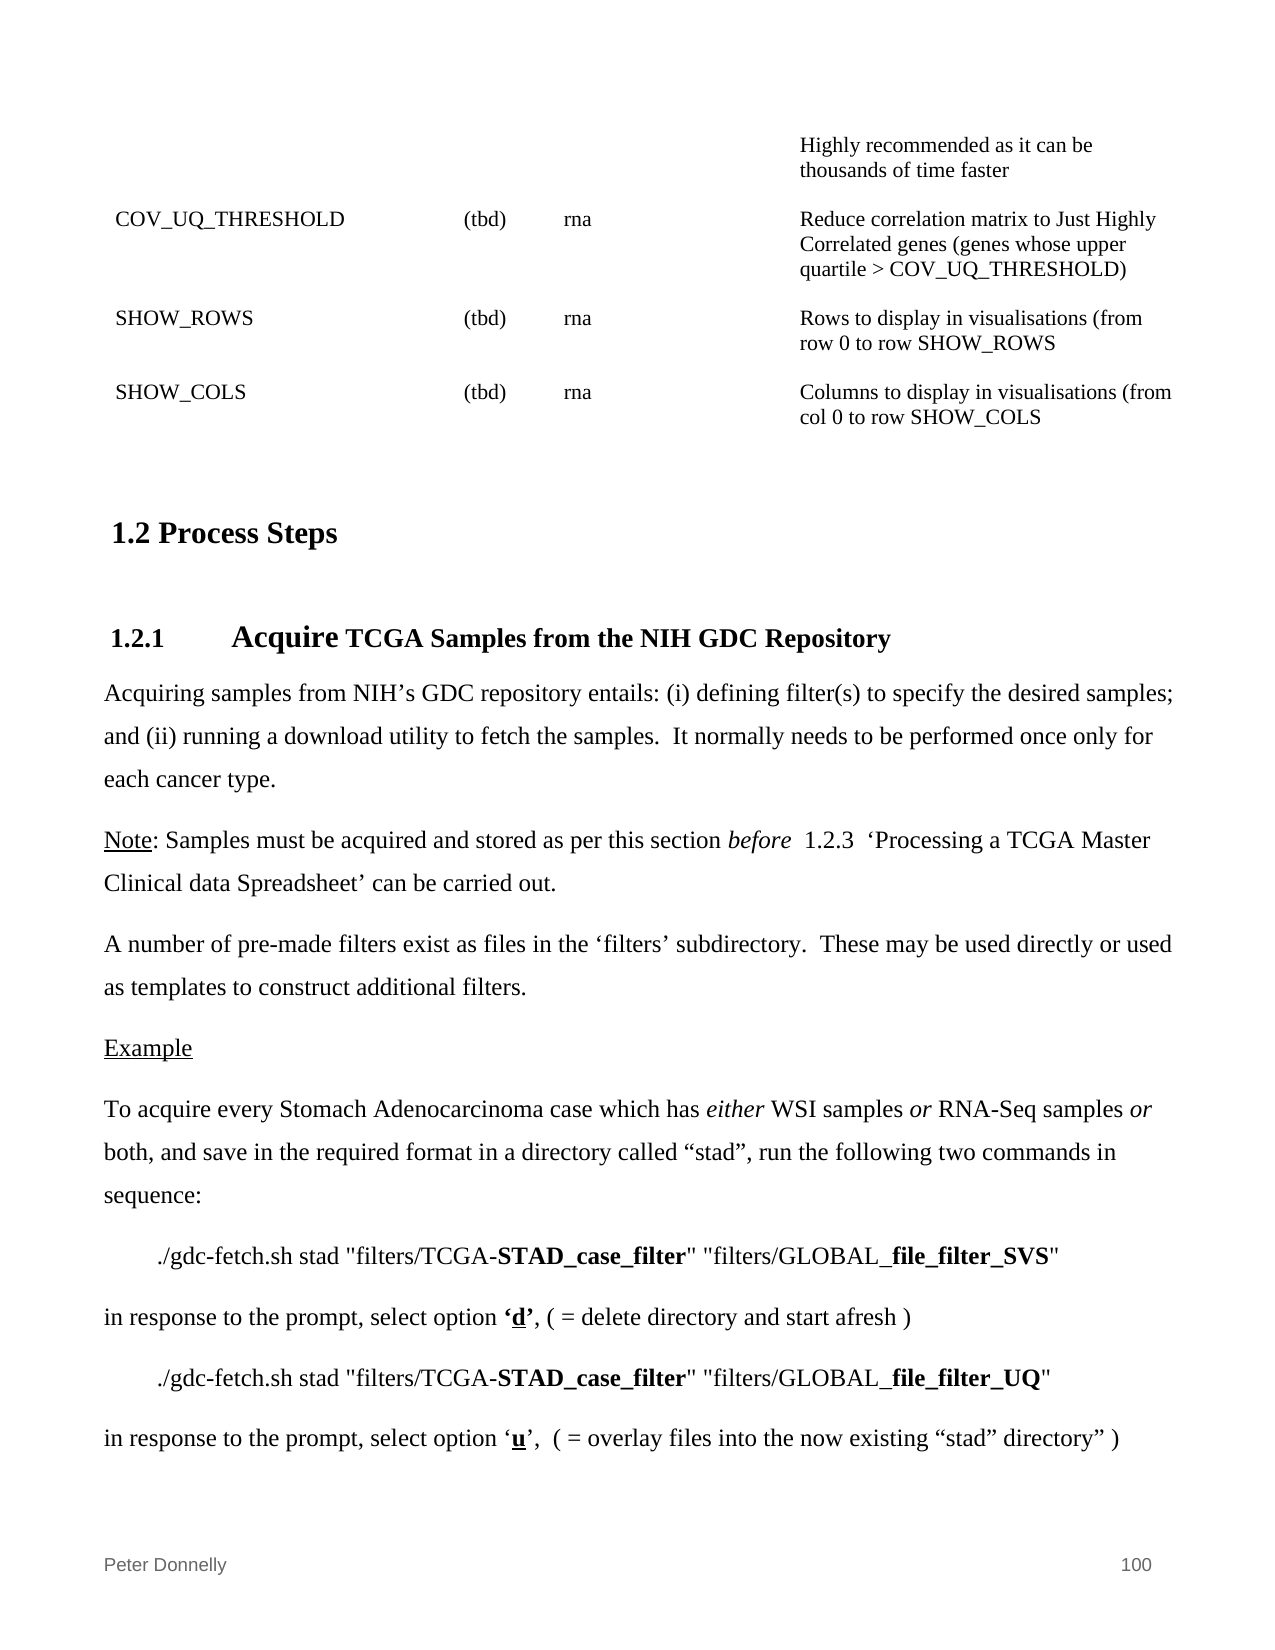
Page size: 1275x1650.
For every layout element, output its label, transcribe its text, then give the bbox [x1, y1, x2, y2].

text Acquiring samples from NIH’s GDC repository entails: (i) defining filter(s) to specify the desired samples; and (ii) running a download utility to fetch the samples. It normally needs to be performed once only for each cancer type. [103, 678, 1181, 793]
table_cell [671, 120, 788, 194]
table_cell [452, 120, 552, 194]
text A number of pre-made filters exist as files in the ‘filters’ subdirectory. These may be used directly or used as templates to construct additional filters. [103, 929, 1181, 1001]
table_cell [671, 293, 788, 367]
table_cell rna [552, 194, 671, 293]
text ./gdc-fetch.sh stad "filters/TCGA-STAD_case_filter" "filters/GLOBAL_file_filter_UQ" [157, 1363, 1181, 1391]
table_cell rna [552, 367, 671, 441]
text Note: Samples must be acquired and stored as per this section before 1.2.3 ‘Processing a TCGA Master Clinical data Spreadsheet’ can be carried out. [103, 825, 1181, 897]
table_cell Rows to display in visualisations (from row 0 to row SHOW_ROWS [788, 293, 1189, 367]
table_cell SHOW_ROWS [104, 293, 452, 367]
text To acquire every Stomach Adenocarcinoma case which has either WSI samples or RNA-Seq samples or both, and save in the required format in a directory called “stad”, run the following two commands in sequence: [103, 1094, 1181, 1209]
table_cell Reduce correlation matrix to Just Highly Correlated genes (genes whose upper quartile > COV_UQ_THRESHOLD) [788, 194, 1189, 293]
table_cell Columns to display in visualisations (from col 0 to row SHOW_COLS [788, 367, 1189, 441]
table_cell SHOW_COLS [104, 367, 452, 441]
table_cell [104, 120, 452, 194]
table_cell [552, 120, 671, 194]
text ./gdc-fetch.sh stad "filters/TCGA-STAD_case_filter" "filters/GLOBAL_file_filter_SVS" [157, 1241, 1181, 1270]
table_cell rna [552, 293, 671, 367]
table_cell (tbd) [452, 194, 552, 293]
text in response to the prompt, select option ‘d’, ( = delete directory and start afresh ) [103, 1302, 1181, 1331]
table_cell (tbd) [452, 293, 552, 367]
table_cell Highly recommended as it can be thousands of time faster [788, 120, 1189, 194]
table_cell COV_UQ_THRESHOLD [104, 194, 452, 293]
subtitle Acquire TCGA Samples from the NIH GDC Repository [103, 618, 1181, 654]
text in response to the prompt, select option ‘u’, ( = overlay files into the now existing “stad” directory” ) [103, 1423, 1181, 1452]
table_cell [671, 367, 788, 441]
table_cell [671, 194, 788, 293]
text Example [103, 1033, 1181, 1062]
table_cell (tbd) [452, 367, 552, 441]
subtitle Process Steps [103, 514, 1181, 551]
